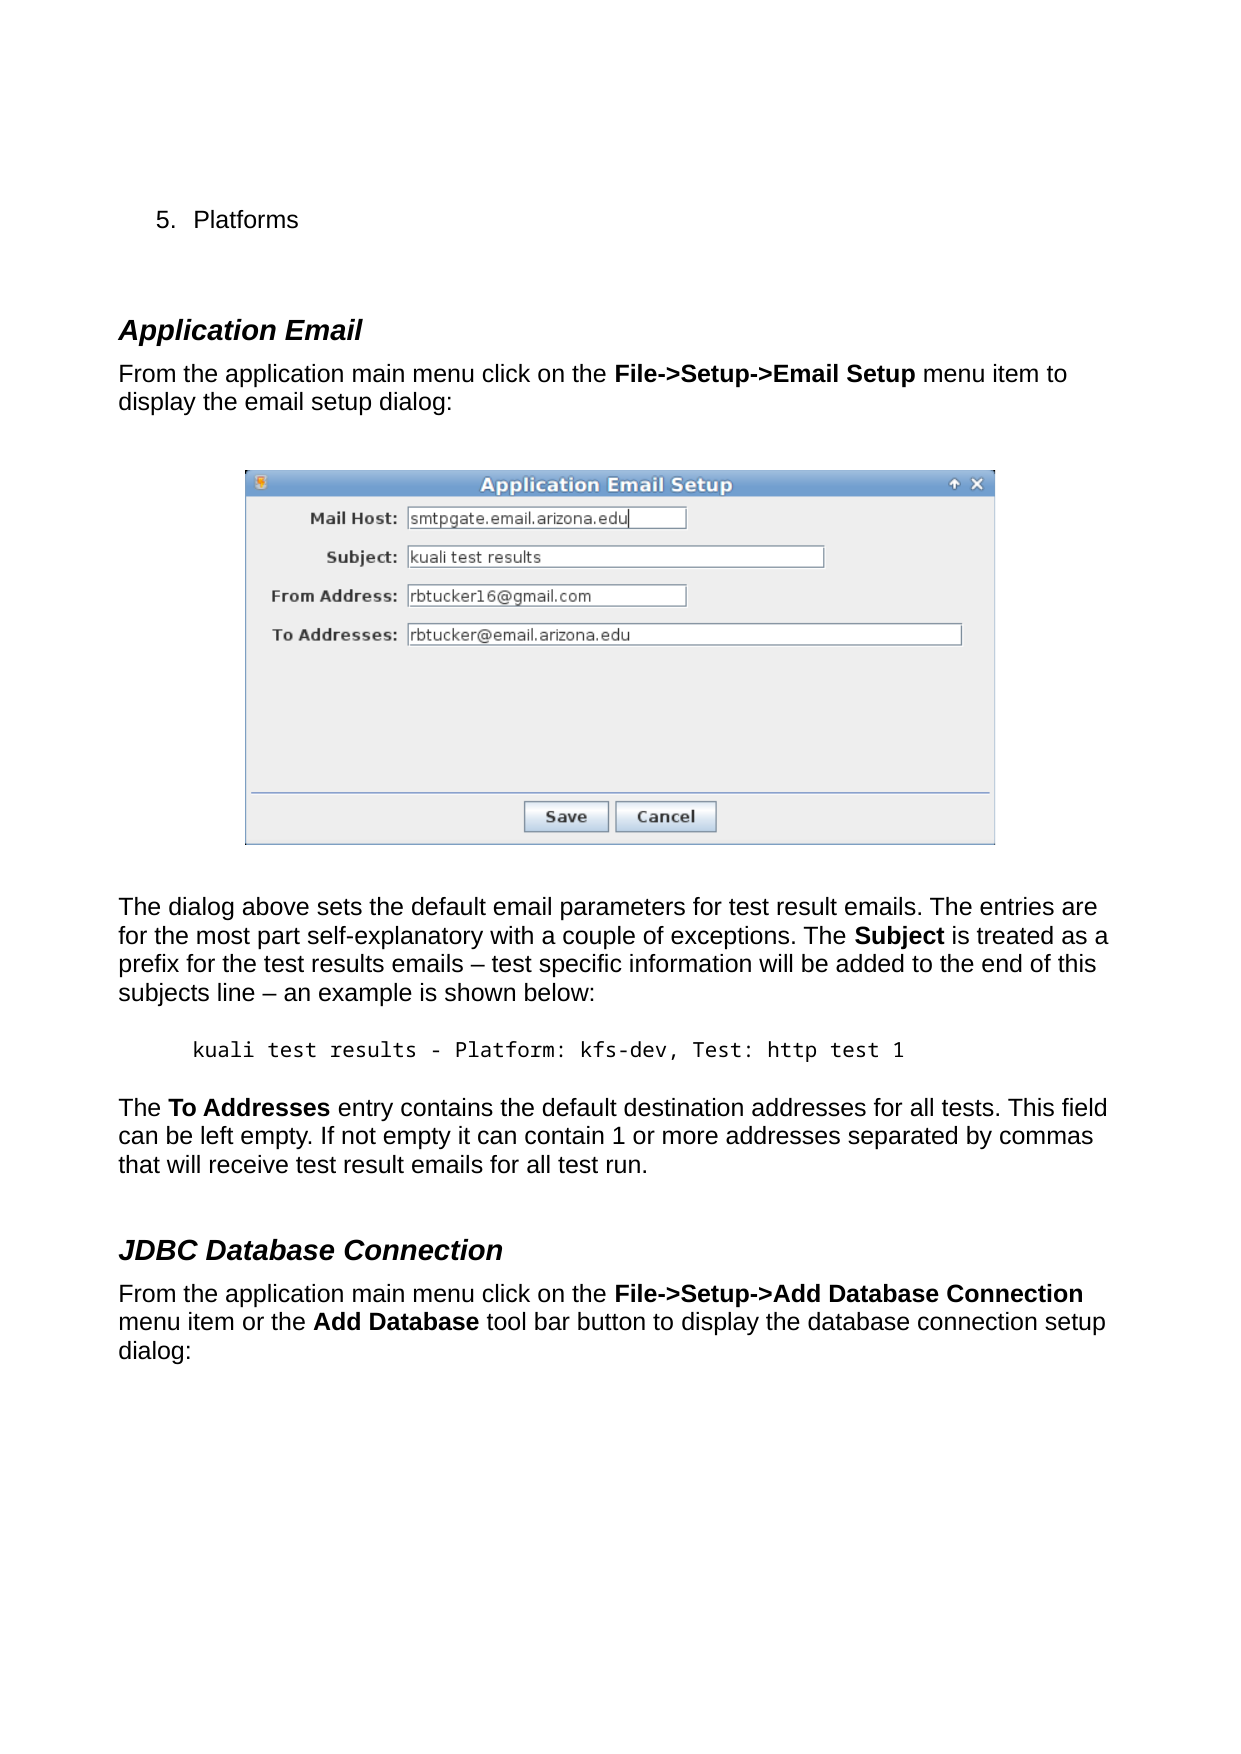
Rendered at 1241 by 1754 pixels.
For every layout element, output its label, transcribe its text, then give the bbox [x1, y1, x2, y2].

text From the application main menu click on the File->Setup->Email Setup menu item to display the email setup dialog: [118, 359, 1122, 416]
picture [245, 470, 995, 845]
text From the application main menu click on the File->Setup->Add Database Connection menu item or the Add Database tool bar button to display the database connection setup dialog: [118, 1279, 1122, 1365]
subtitle Application Email [118, 313, 1122, 346]
text kuali test results - Platform: kfs-dev, Test: http test 1 [118, 1035, 1122, 1064]
subtitle JDBC Database Connection [118, 1233, 1122, 1266]
list Platforms [156, 205, 1122, 234]
text The dialog above sets the default email parameters for test result emails. The entries are for the most part self-explanatory with a couple of exceptions. The Subject is treated as a prefix for the test results emails – test specific information will be added to the end of this subjects line – an example is shown below: [118, 892, 1122, 1007]
text The To Addresses entry contains the default destination addresses for all tests. This field can be left empty. If not empty it can contain 1 or more addresses separated by commas that will receive test result emails for all test run. [118, 1093, 1122, 1179]
